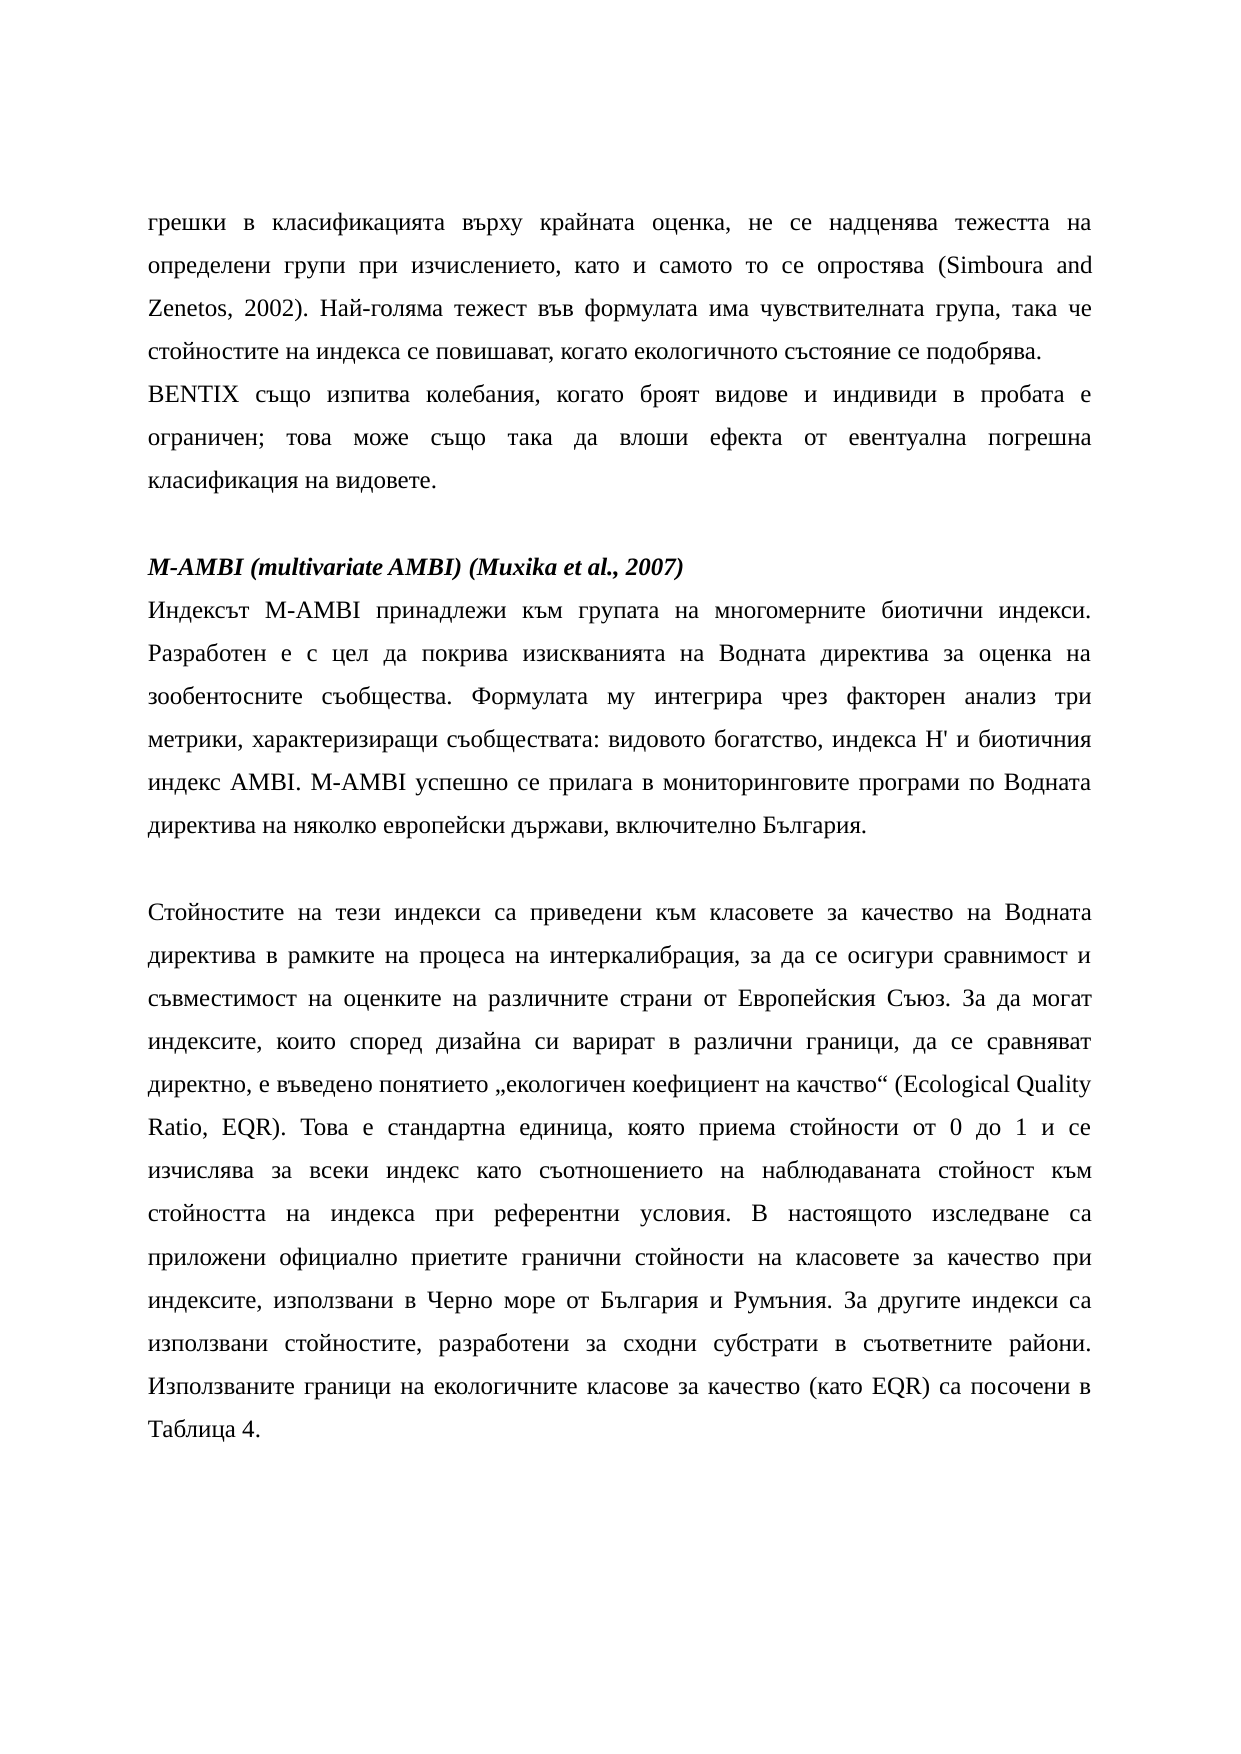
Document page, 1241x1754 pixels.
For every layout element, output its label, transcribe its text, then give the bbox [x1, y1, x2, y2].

text M-AMBI (multivariate AMBI) (Muxika et al., 2007) [148, 552, 1093, 580]
text BENTIX също изпитва колебания, когато броят видове и индивиди в пробата е ограничен; това може също така да влоши ефекта от евентуална погрешна класификация на видовете. [148, 379, 1093, 494]
text Стойностите на тези индекси са приведени към класовете за качество на Водната директива в рамките на процеса на интеркалибрация, за да се осигури сравнимост и съвместимост на оценките на различните страни от Европейския Съюз. За да могат индексите, които според дизайна си варират в различни граници, да се сравняват директно, е въведено понятието „екологичен коефициент на качство“ (Ecological Quality Ratio, EQR). Това е стандартна единица, която приема стойности от 0 до 1 и се изчислява за всеки индекс като съотношението на наблюдаваната стойност към стойността на индекса при референтни условия. В настоящото изследване са приложени официално приетите гранични стойности на класовете за качество при индексите, използвани в Черно море от България и Румъния. За другите индекси са използвани стойностите, разработени за сходни субстрати в съответните райони. Използваните граници на екологичните класове за качество (като EQR) са посочени в Таблица 4. [148, 897, 1093, 1443]
text Индексът M-AMBI принадлежи към групата на многомерните биотични индекси. Разработен е с цел да покрива изискванията на Водната директива за оценка на зообентосните съобщества. Формулата му интегрира чрез факторен анализ три метрики, характеризиращи съобществата: видовото богатство, индекса H' и биотичния индекс AMBI. M-AMBI успешно се прилага в мониторинговите програми по Водната директива на няколко европейски държави, включително България. [148, 595, 1093, 839]
text грешки в класификацията върху крайната оценка, не се надценява тежестта на определени групи при изчислението, като и самото то се опростява (Simboura and Zenetos, 2002). Най-голяма тежест във формулата има чувствителната група, така че стойностите на индекса се повишават, когато екологичното състояние се подобрява. [148, 207, 1093, 365]
